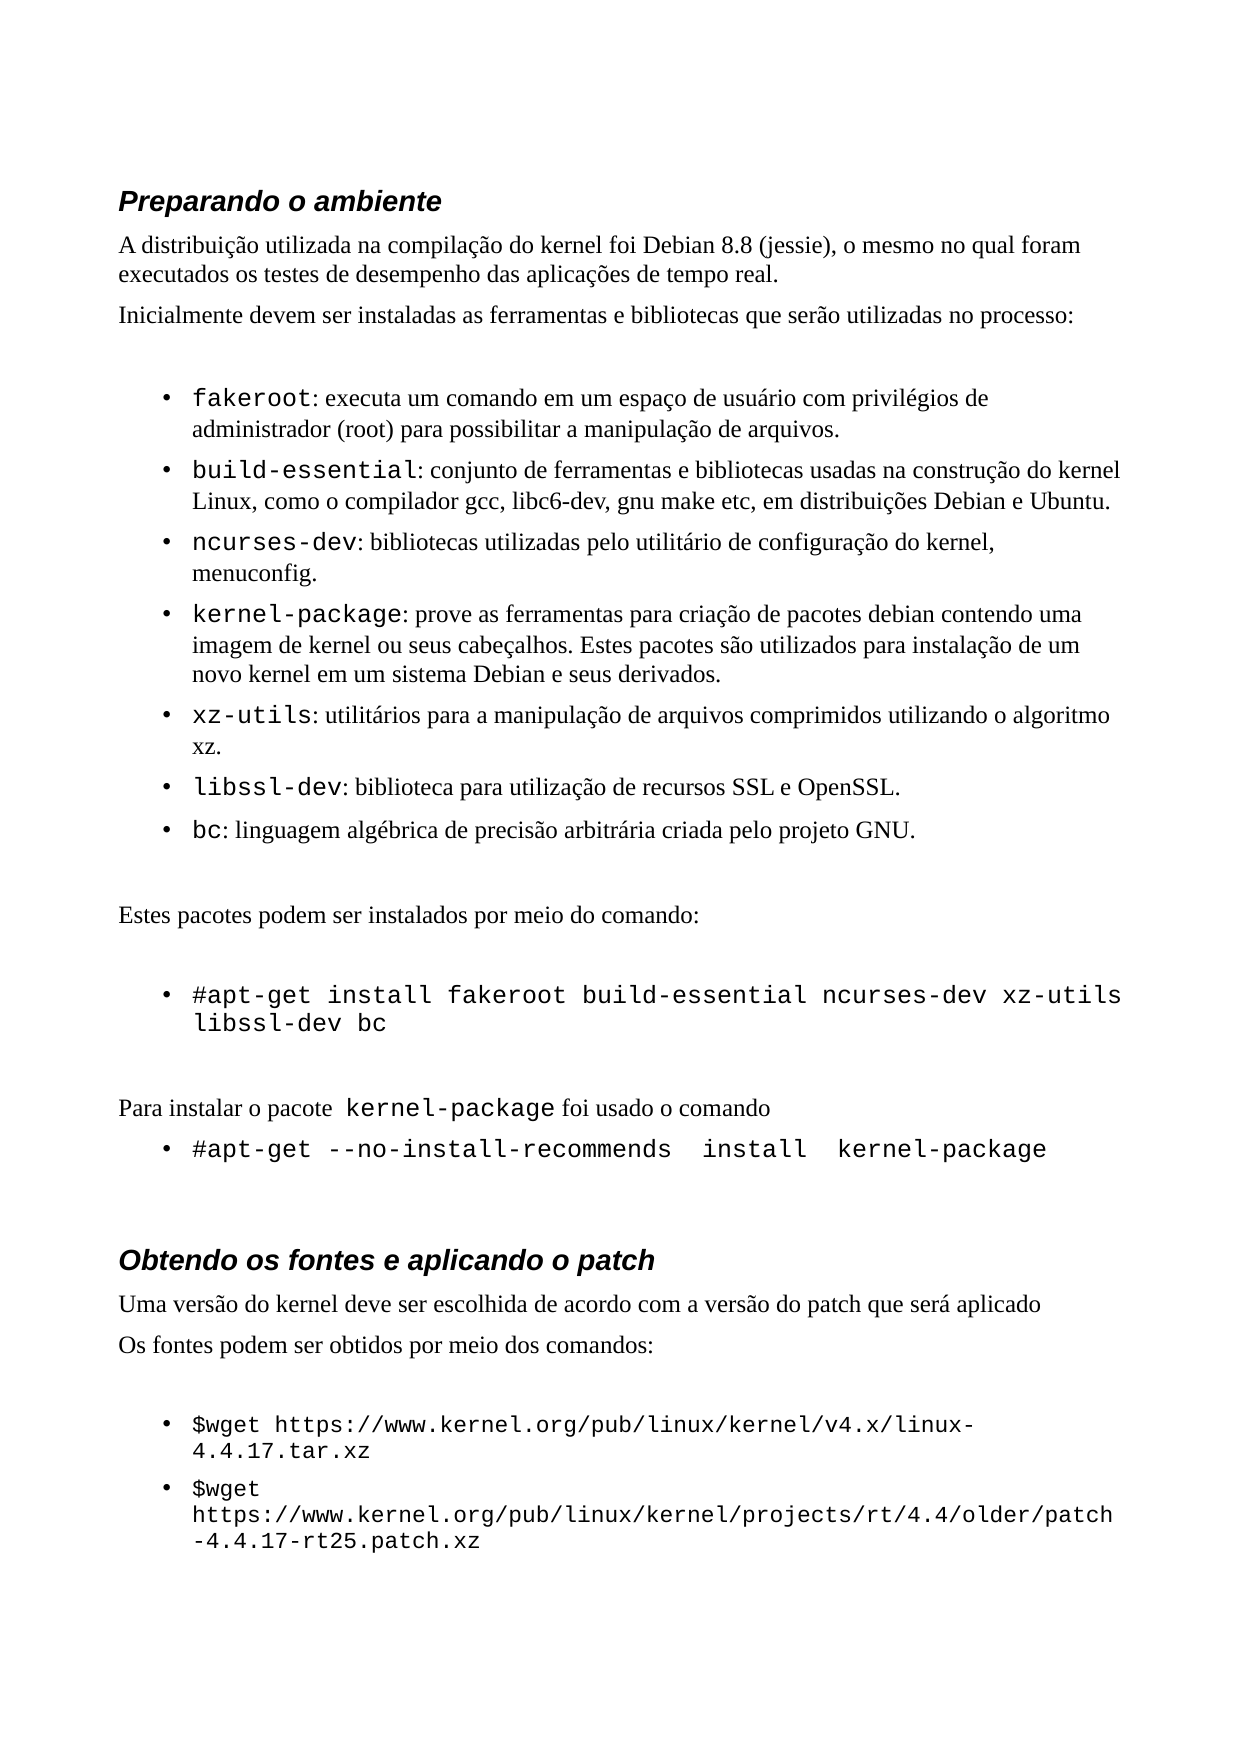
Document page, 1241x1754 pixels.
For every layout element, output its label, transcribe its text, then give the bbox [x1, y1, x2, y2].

list libssl-dev: biblioteca para utilização de recursos SSL e OpenSSL. [162, 772, 1122, 803]
subtitle Preparando o ambiente [118, 184, 1122, 218]
text Para instalar o pacote kernel-package foi usado o comando [118, 1093, 1122, 1124]
text Inicialmente devem ser instaladas as ferramentas e bibliotecas que serão utilizadas no processo: [118, 300, 1122, 329]
text Os fontes podem ser obtidos por meio dos comandos: [118, 1331, 1122, 1359]
subtitle Obtendo os fontes e aplicando o patch [118, 1243, 1122, 1277]
list bc: linguagem algébrica de precisão arbitrária criada pelo projeto GNU. [162, 815, 1122, 846]
list fakeroot: executa um comando em um espaço de usuário com privilégios de administrador (root) para possibilitar a manipulação de arquivos. [162, 383, 1122, 442]
text Estes pacotes podem ser instalados por meio do comando: [118, 900, 1122, 929]
list build-essential: conjunto de ferramentas e bibliotecas usadas na construção do kernel Linux, como o compilador gcc, libc6-dev, gnu make etc, em distribuições Debian e Ubuntu. [162, 455, 1122, 514]
list $wget https://www.kernel.org/pub/linux/kernel/projects/rt/4.4/older/patch-4.4.17-rt25.patch.xz [162, 1477, 1122, 1555]
list #apt-get --no-install-recommends install kernel-package [162, 1136, 1122, 1164]
list #apt-get install fakeroot build-essential ncurses-dev xz-utils libssl-dev bc [162, 982, 1122, 1039]
list $wget https://www.kernel.org/pub/linux/kernel/v4.x/linux-4.4.17.tar.xz [162, 1413, 1122, 1465]
text Uma versão do kernel deve ser escolhida de acordo com a versão do patch que será aplicado [118, 1289, 1122, 1318]
list kernel-package: prove as ferramentas para criação de pacotes debian contendo uma imagem de kernel ou seus cabeçalhos. Estes pacotes são utilizados para instalação de um novo kernel em um sistema Debian e seus derivados. [162, 599, 1122, 687]
list ncurses-dev: bibliotecas utilizadas pelo utilitário de configuração do kernel, menuconfig. [162, 527, 1122, 587]
list xz-utils: utilitários para a manipulação de arquivos comprimidos utilizando o algoritmo xz. [162, 700, 1122, 759]
text A distribuição utilizada na compilação do kernel foi Debian 8.8 (jessie), o mesmo no qual foram executados os testes de desempenho das aplicações de tempo real. [118, 230, 1122, 288]
